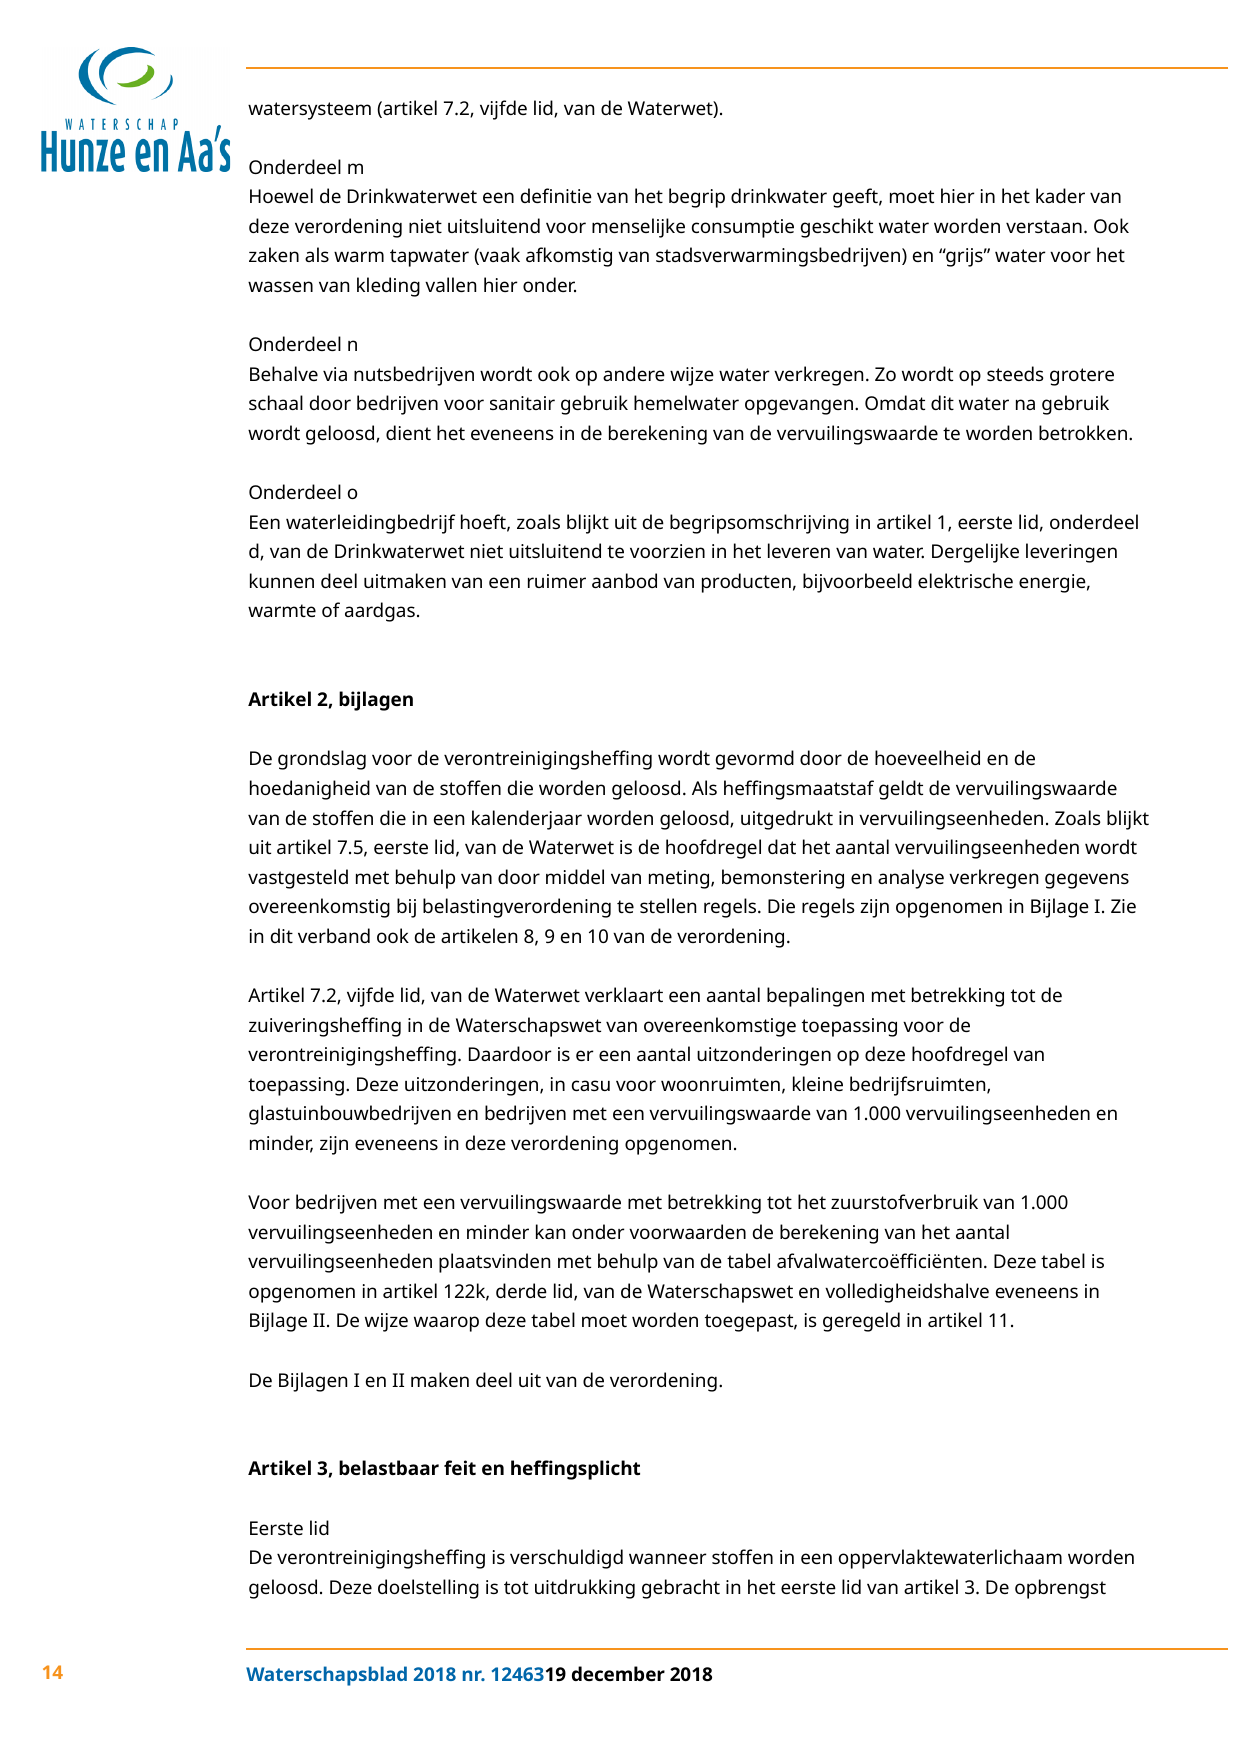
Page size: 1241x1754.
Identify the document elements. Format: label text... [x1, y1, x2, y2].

picture [47, 154, 51, 172]
text Voor bedrijven met een vervuilingswaarde met betrekking tot het zuurstofverbruik van 1.000 vervuilingseenheden en minder kan onder voorwaarden de berekening van het aantal vervuilingseenheden plaatsvinden met behulp van de tabel afvalwatercoëfficiënten. Deze tabel is opgenomen in artikel 122k, derde lid, van de Waterschapswet en volledigheidshalve eveneens in Bijlage II. De wijze waarop deze tabel moet worden toegepast, is geregeld in artikel 11. [248, 1189, 1152, 1333]
text Artikel 3, belastbaar feit en heffingsplicht [248, 1456, 1152, 1481]
picture [41, 47, 231, 172]
text De Bijlagen I en II maken deel uit van de verordening. [248, 1367, 1152, 1393]
text Onderdeel o [248, 479, 1152, 505]
text Behalve via nutsbedrijven wordt ook op andere wijze water verkregen. Zo wordt op steeds grotere schaal door bedrijven voor sanitair gebruik hemelwater opgevangen. Omdat dit water na gebruik wordt geloosd, dient het eveneens in de berekening van de vervuilingswaarde te worden betrokken. [248, 361, 1152, 446]
picture [183, 163, 191, 172]
text Onderdeel n [248, 331, 1152, 357]
text watersysteem (artikel 7.2, vijfde lid, van de Waterwet). [248, 95, 1152, 121]
picture [226, 145, 231, 156]
text Hoewel de Drinkwaterwet een definitie van het begrip drinkwater geeft, moet hier in het kader van deze verordening niet uitsluitend voor menselijke consumptie geschikt water worden verstaan. Ook zaken als warm tapwater (vaak afkomstig van stadsverwarmingsbedrijven) en “grijs” water voor het wassen van kleding vallen hier onder. [248, 183, 1152, 298]
text De verontreinigingsheffing is verschuldigd wanneer stoffen in een oppervlaktewaterlichaam worden geloosd. Deze doelstelling is tot uitdrukking gebracht in het eerste lid van artikel 3. De opbrengst [248, 1544, 1152, 1600]
text Een waterleidingbedrijf hoeft, zoals blijkt uit de begripsomschrijving in artikel 1, eerste lid, onderdeel d, van de Drinkwaterwet niet uitsluitend te voorzien in het leveren van water. Dergelijke leveringen kunnen deel uitmaken van een ruimer aanbod van producten, bijvoorbeeld elektrische energie, warmte of aardgas. [248, 509, 1152, 623]
text Artikel 2, bijlagen [248, 686, 1152, 712]
text De grondslag voor de verontreinigingsheffing wordt gevormd door de hoeveelheid en de hoedanigheid van de stoffen die worden geloosd. Als heffingsmaatstaf geldt de vervuilingswaarde van de stoffen die in een kalenderjaar worden geloosd, uitgedrukt in vervuilingseenheden. Zoals blijkt uit artikel 7.5, eerste lid, van de Waterwet is de hoofdregel dat het aantal vervuilingseenheden wordt vastgesteld met behulp van door middel van meting, bemonstering en analyse verkregen gegevens overeenkomstig bij belastingverordening te stellen regels. Die regels zijn opgenomen in Bijlage I. Zie in dit verband ook de artikelen 8, 9 en 10 van de verordening. [248, 746, 1152, 949]
text Artikel 7.2, vijfde lid, van de Waterwet verklaart een aantal bepalingen met betrekking tot de zuiveringsheffing in de Waterschapswet van overeenkomstige toepassing voor de verontreinigingsheffing. Daardoor is er een aantal uitzonderingen op deze hoofdregel van toepassing. Deze uitzonderingen, in casu voor woonruimten, kleine bedrijfsruimten, glastuinbouwbedrijven en bedrijven met een vervuilingswaarde van 1.000 vervuilingseenheden en minder, zijn eveneens in deze verordening opgenomen. [248, 982, 1152, 1156]
text Eerste lid [248, 1515, 1152, 1541]
text Onderdeel m [248, 154, 1152, 180]
